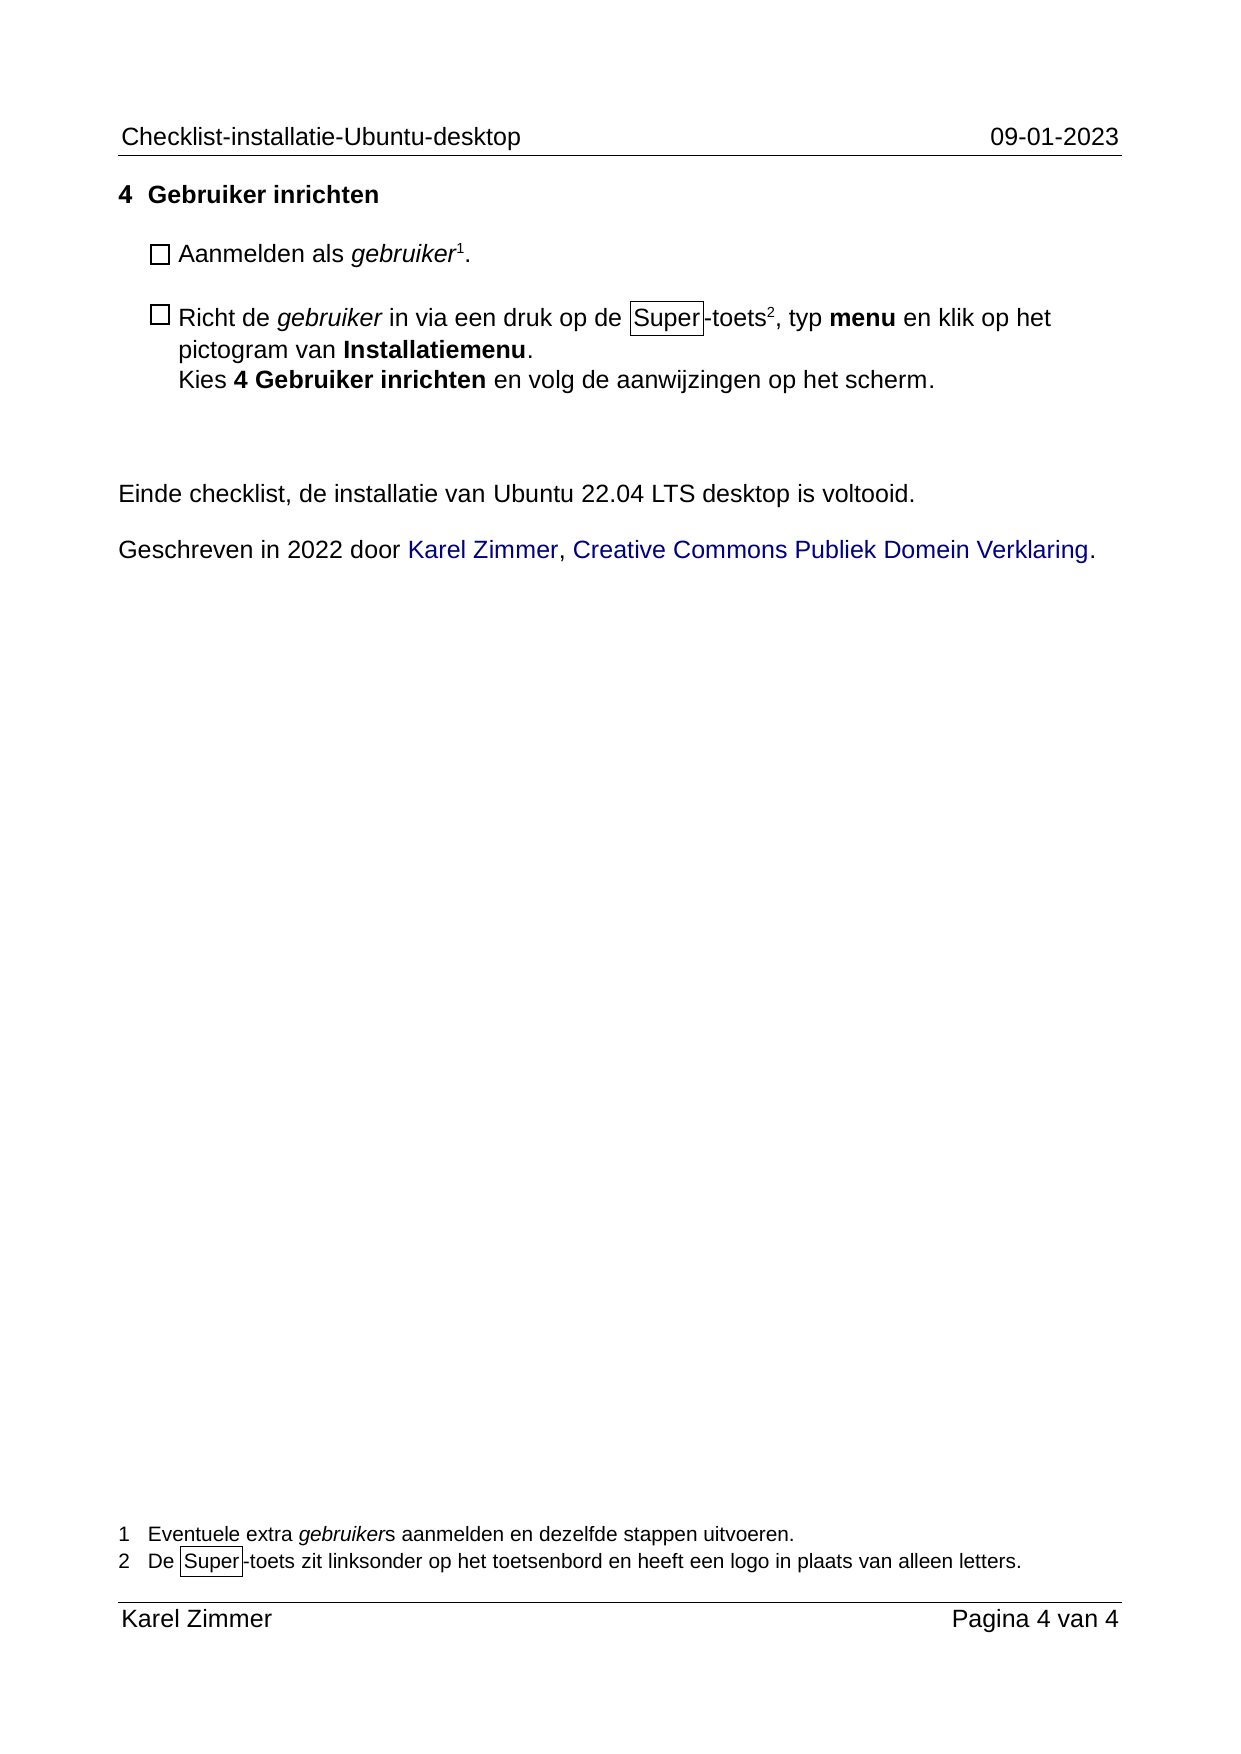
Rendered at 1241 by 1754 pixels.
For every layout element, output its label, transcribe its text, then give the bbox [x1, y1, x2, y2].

table_cell [141, 300, 177, 365]
table_header Aanmelden als gebruiker. [177, 239, 1122, 269]
table_cell [141, 365, 177, 395]
text Geschreven in 2022 door Karel Zimmer, Creative Commons Publiek Domein Verklaring. [118, 536, 1122, 563]
table_cell Richt de gebruiker in via een druk op de Super-toets, typ menu en klik op het pictogram van Installatiemenu. [177, 300, 1122, 365]
table_cell [141, 269, 177, 300]
table_header [141, 239, 177, 269]
table_cell [177, 269, 1122, 300]
list Gebruiker inrichten [118, 177, 1122, 211]
text Einde checklist, de installatie van Ubuntu 22.04 LTS desktop is voltooid. [118, 479, 1122, 507]
table_cell Kies 4 Gebruiker inrichten en volg de aanwijzingen op het scherm. [177, 365, 1122, 395]
